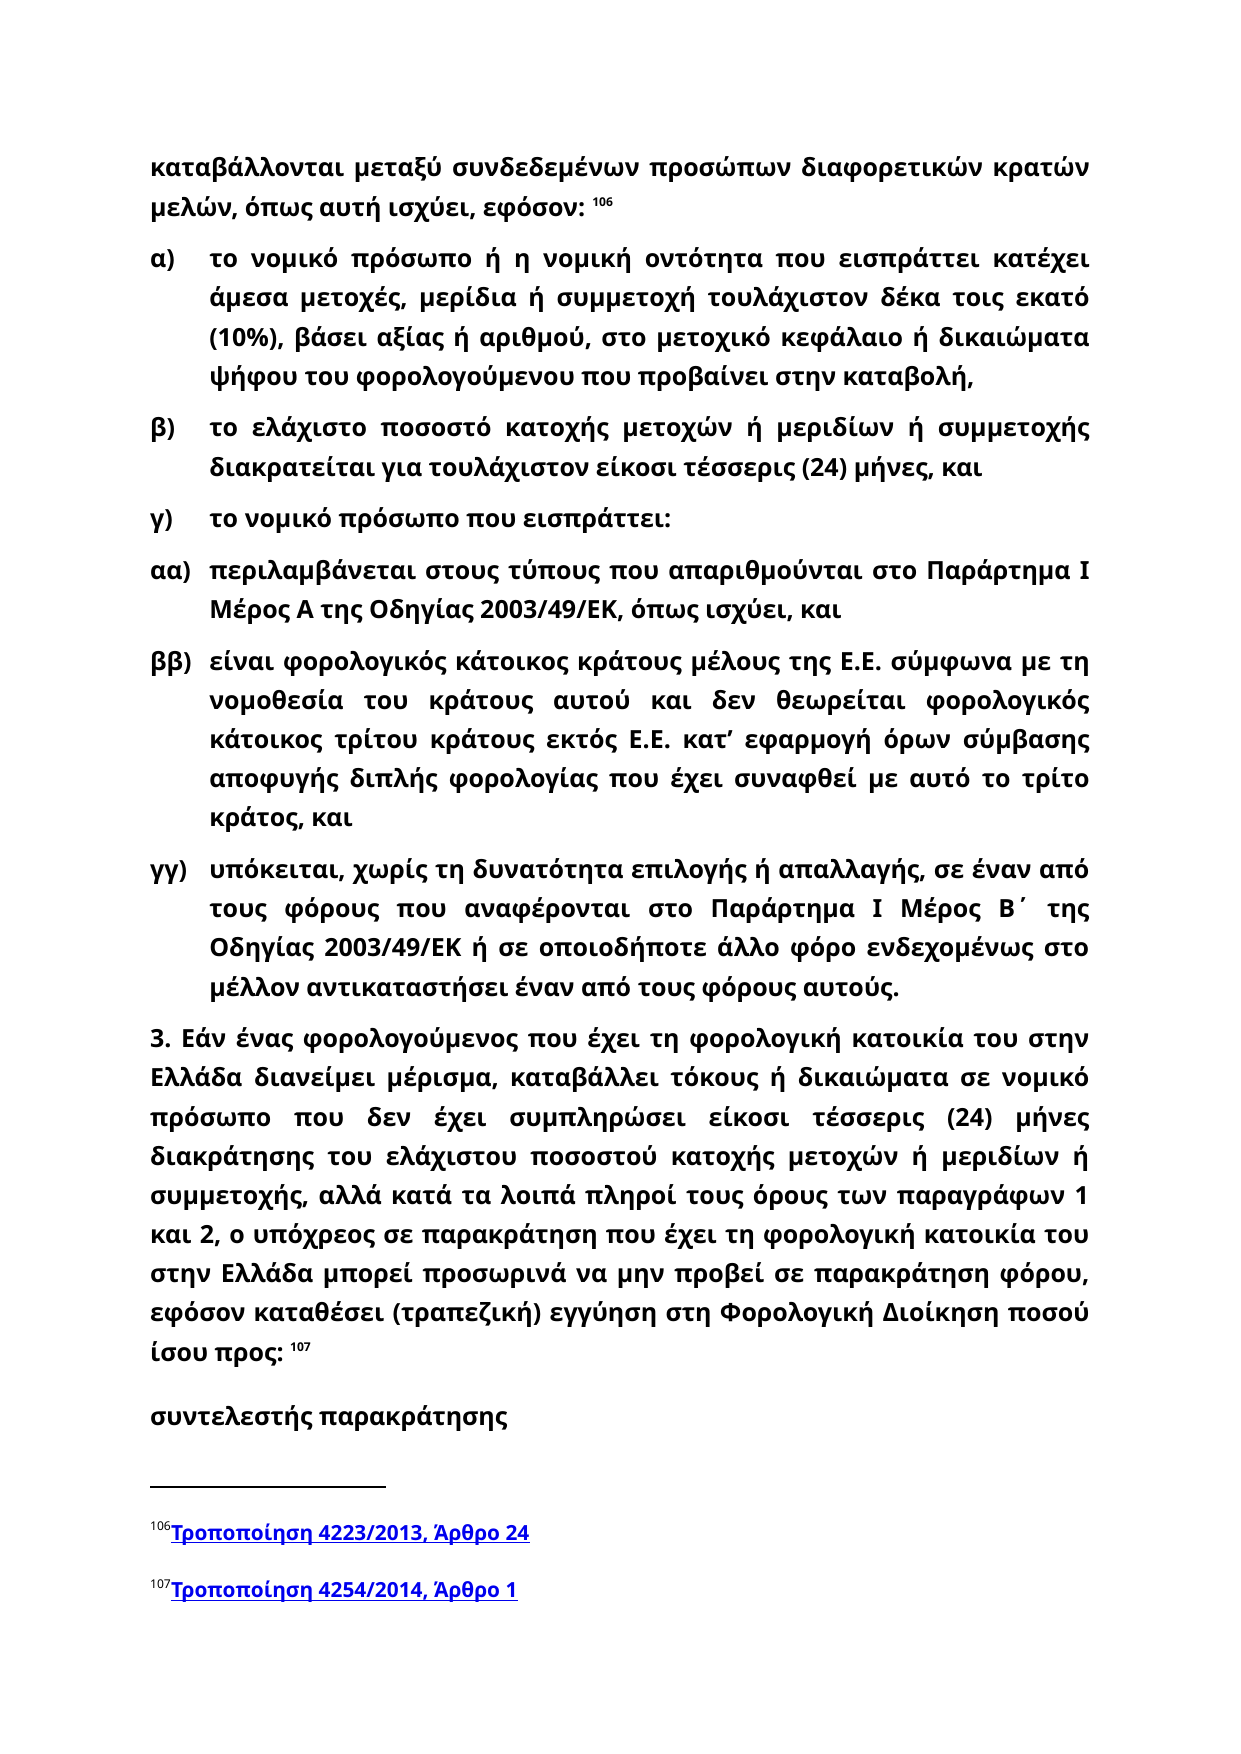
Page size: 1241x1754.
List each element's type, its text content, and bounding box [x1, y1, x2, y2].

text 3. Εάν ένας φορολογούμενος που έχει τη φορολογική κατοικία του στην Ελλάδα διανείμει μέρισμα, καταβάλλει τόκους ή δικαιώματα σε νομικό πρόσωπο που δεν έχει συμπληρώσει είκοσι τέσσερις (24) μήνες διακράτησης του ελάχιστου ποσοστού κατοχής μετοχών ή μεριδίων ή συμμετοχής, αλλά κατά τα λοιπά πληροί τους όρους των παραγράφων 1 και 2, ο υπόχρεος σε παρακράτηση που έχει τη φορολογική κατοικία του στην Ελλάδα μπορεί προσωρινά να μην προβεί σε παρακράτηση φόρου, εφόσον καταθέσει (τραπεζική) εγγύηση στη Φορολογική Διοίκηση ποσού ίσου προς: [150, 1021, 1090, 1368]
text Τροποποίηση 4254/2014, Άρθρο 1 [150, 1576, 1090, 1604]
list γ) το νομικό πρόσωπο που εισπράττει: [150, 501, 1090, 535]
text Τροποποίηση 4223/2013, Άρθρο 24 [150, 1518, 1090, 1546]
list ββ) είναι φορολογικός κάτοικος κράτους μέλους της Ε.Ε. σύμφωνα με τη νομοθεσία του κράτους αυτού και δεν θεωρείται φορολογικός κάτοικος τρίτου κράτους εκτός Ε.Ε. κατ’ εφαρμογή όρων σύμβασης αποφυγής διπλής φορολογίας που έχει συναφθεί με αυτό το τρίτο κράτος, και [150, 643, 1090, 834]
list αα) περιλαμβάνεται στους τύπους που απαριθμούνται στο Παράρτημα Ι Μέρος Α της Οδηγίας 2003/49/ΕΚ, όπως ισχύει, και [150, 552, 1090, 626]
text καταβάλλονται μεταξύ συνδεδεμένων προσώπων διαφορετικών κρατών μελών, όπως αυτή ισχύει, εφόσον: [150, 150, 1090, 223]
list γγ) υπόκειται, χωρίς τη δυνατότητα επιλογής ή απαλλαγής, σε έναν από τους φόρους που αναφέρονται στο Παράρτημα Ι Μέρος Β΄ της Οδηγίας 2003/49/ΕΚ ή σε οποιοδήποτε άλλο φόρο ενδεχομένως στο μέλλον αντικαταστήσει έναν από τους φόρους αυτούς. [150, 852, 1090, 1003]
list β) το ελάχιστο ποσοστό κατοχής μετοχών ή μεριδίων ή συμμετοχής διακρατείται για τουλάχιστον είκοσι τέσσερις (24) μήνες, και [150, 410, 1090, 483]
text συντελεστής παρακράτησης [150, 1398, 1090, 1432]
list α) το νομικό πρόσωπο ή η νομική οντότητα που εισπράττει κατέχει άμεσα μετοχές, μερίδια ή συμμετοχή τουλάχιστον δέκα τοις εκατό (10%), βάσει αξίας ή αριθμού, στο μετοχικό κεφάλαιο ή δικαιώματα ψήφου του φορολογούμενου που προβαίνει στην καταβολή, [150, 241, 1090, 392]
